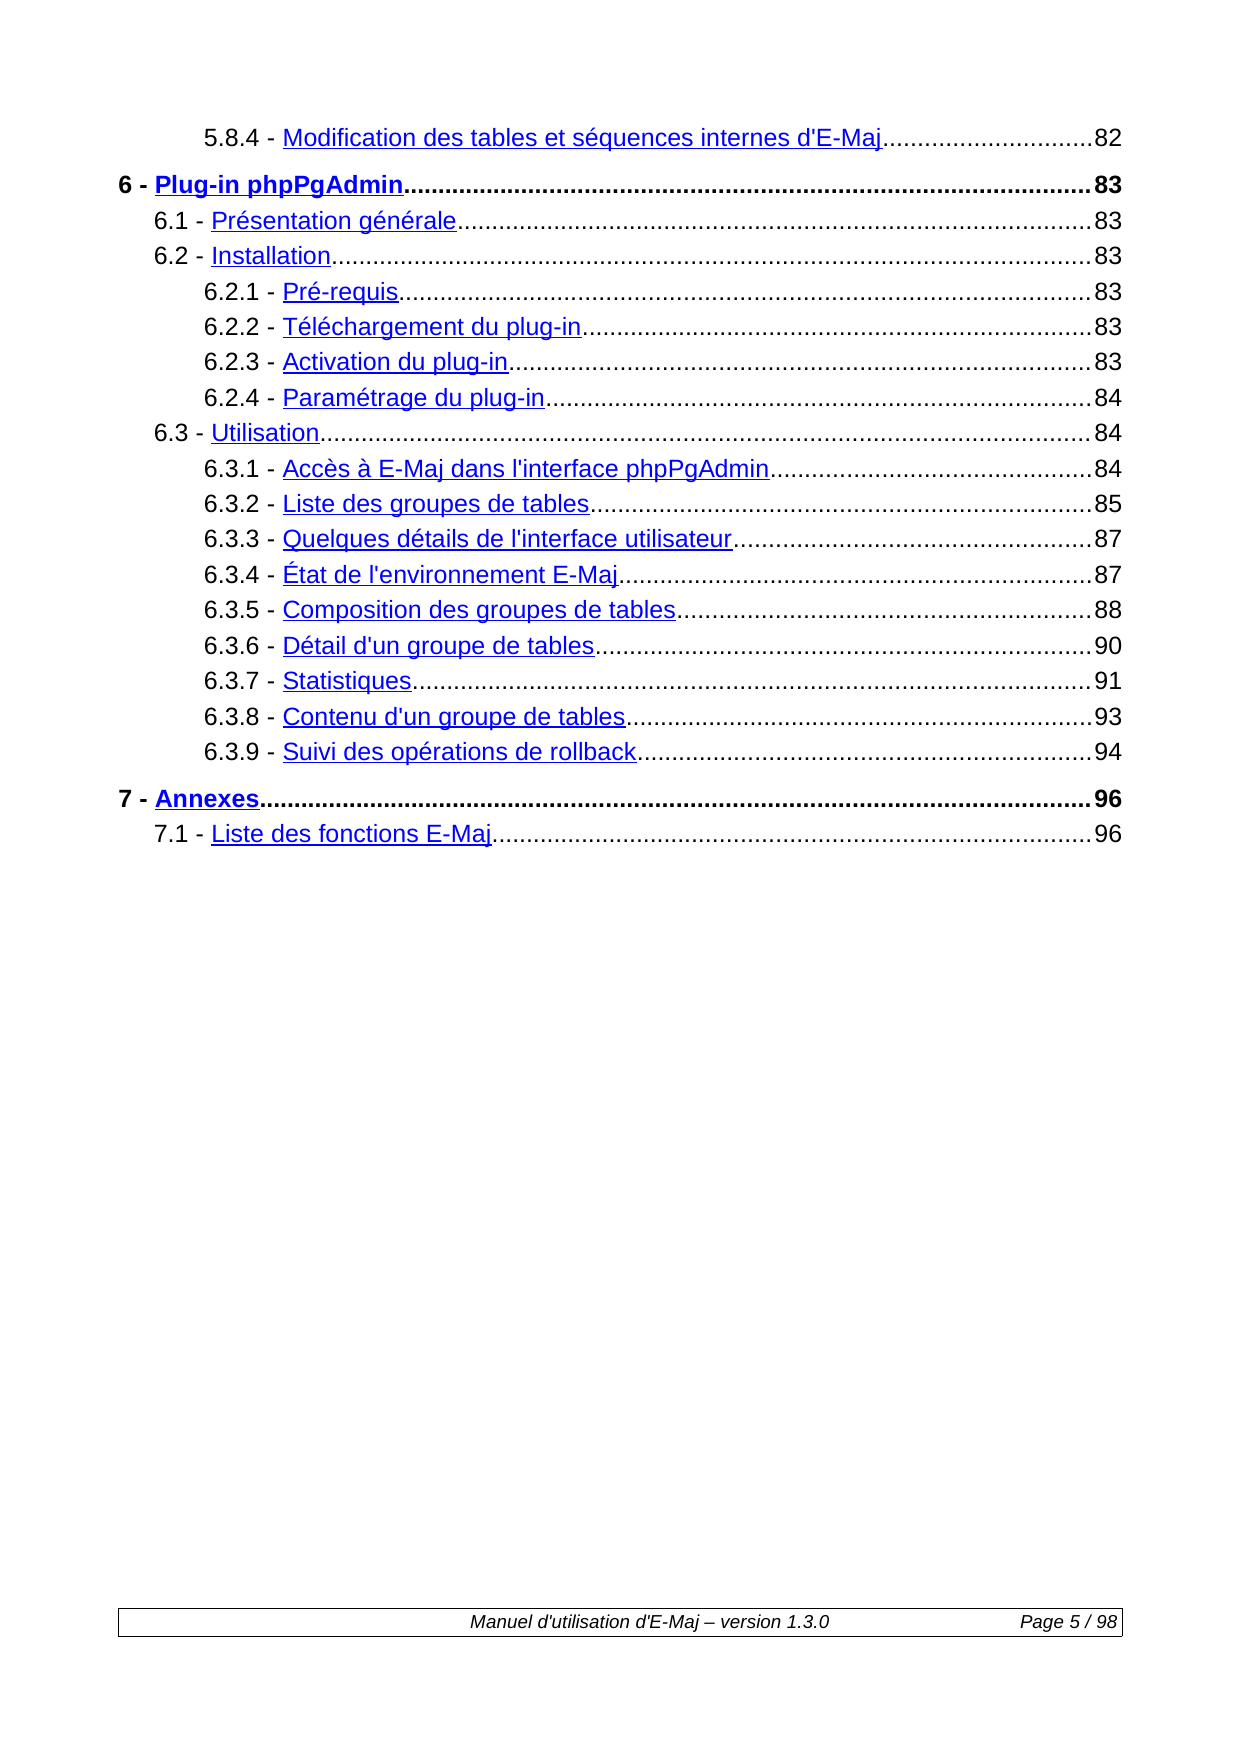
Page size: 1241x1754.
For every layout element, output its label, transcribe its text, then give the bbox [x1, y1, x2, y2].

text 6 - Plug-in phpPgAdmin 83 [118, 165, 1122, 201]
text 7.1 - Liste des fonctions E-Maj 96 [118, 814, 1122, 850]
text 6.2 - Installation 83 [118, 236, 1122, 272]
text 6.2.4 - Paramétrage du plug-in 84 [168, 378, 1122, 413]
text 5.8.4 - Modification des tables et séquences internes d'E-Maj 82 [168, 118, 1122, 153]
text 6.3.8 - Contenu d'un groupe de tables 93 [168, 697, 1122, 732]
text 6.3.6 - Détail d'un groupe de tables 90 [168, 626, 1122, 661]
text 6.3.9 - Suivi des opérations de rollback 94 [168, 732, 1122, 767]
text 6.2.1 - Pré-requis 83 [168, 272, 1122, 307]
text 7 - Annexes 96 [118, 779, 1122, 814]
text 6.3 - Utilisation 84 [118, 413, 1122, 449]
text 6.2.2 - Téléchargement du plug-in 83 [168, 307, 1122, 342]
text 6.3.1 - Accès à E-Maj dans l'interface phpPgAdmin 84 [168, 449, 1122, 484]
text 6.3.3 - Quelques détails de l'interface utilisateur 87 [168, 519, 1122, 555]
text 6.3.7 - Statistiques 91 [168, 661, 1122, 697]
text 6.3.4 - État de l'environnement E-Maj 87 [168, 555, 1122, 590]
text 6.3.2 - Liste des groupes de tables 85 [168, 484, 1122, 519]
text 6.2.3 - Activation du plug-in 83 [168, 342, 1122, 378]
text 6.1 - Présentation générale 83 [118, 201, 1122, 236]
text 6.3.5 - Composition des groupes de tables 88 [168, 590, 1122, 626]
